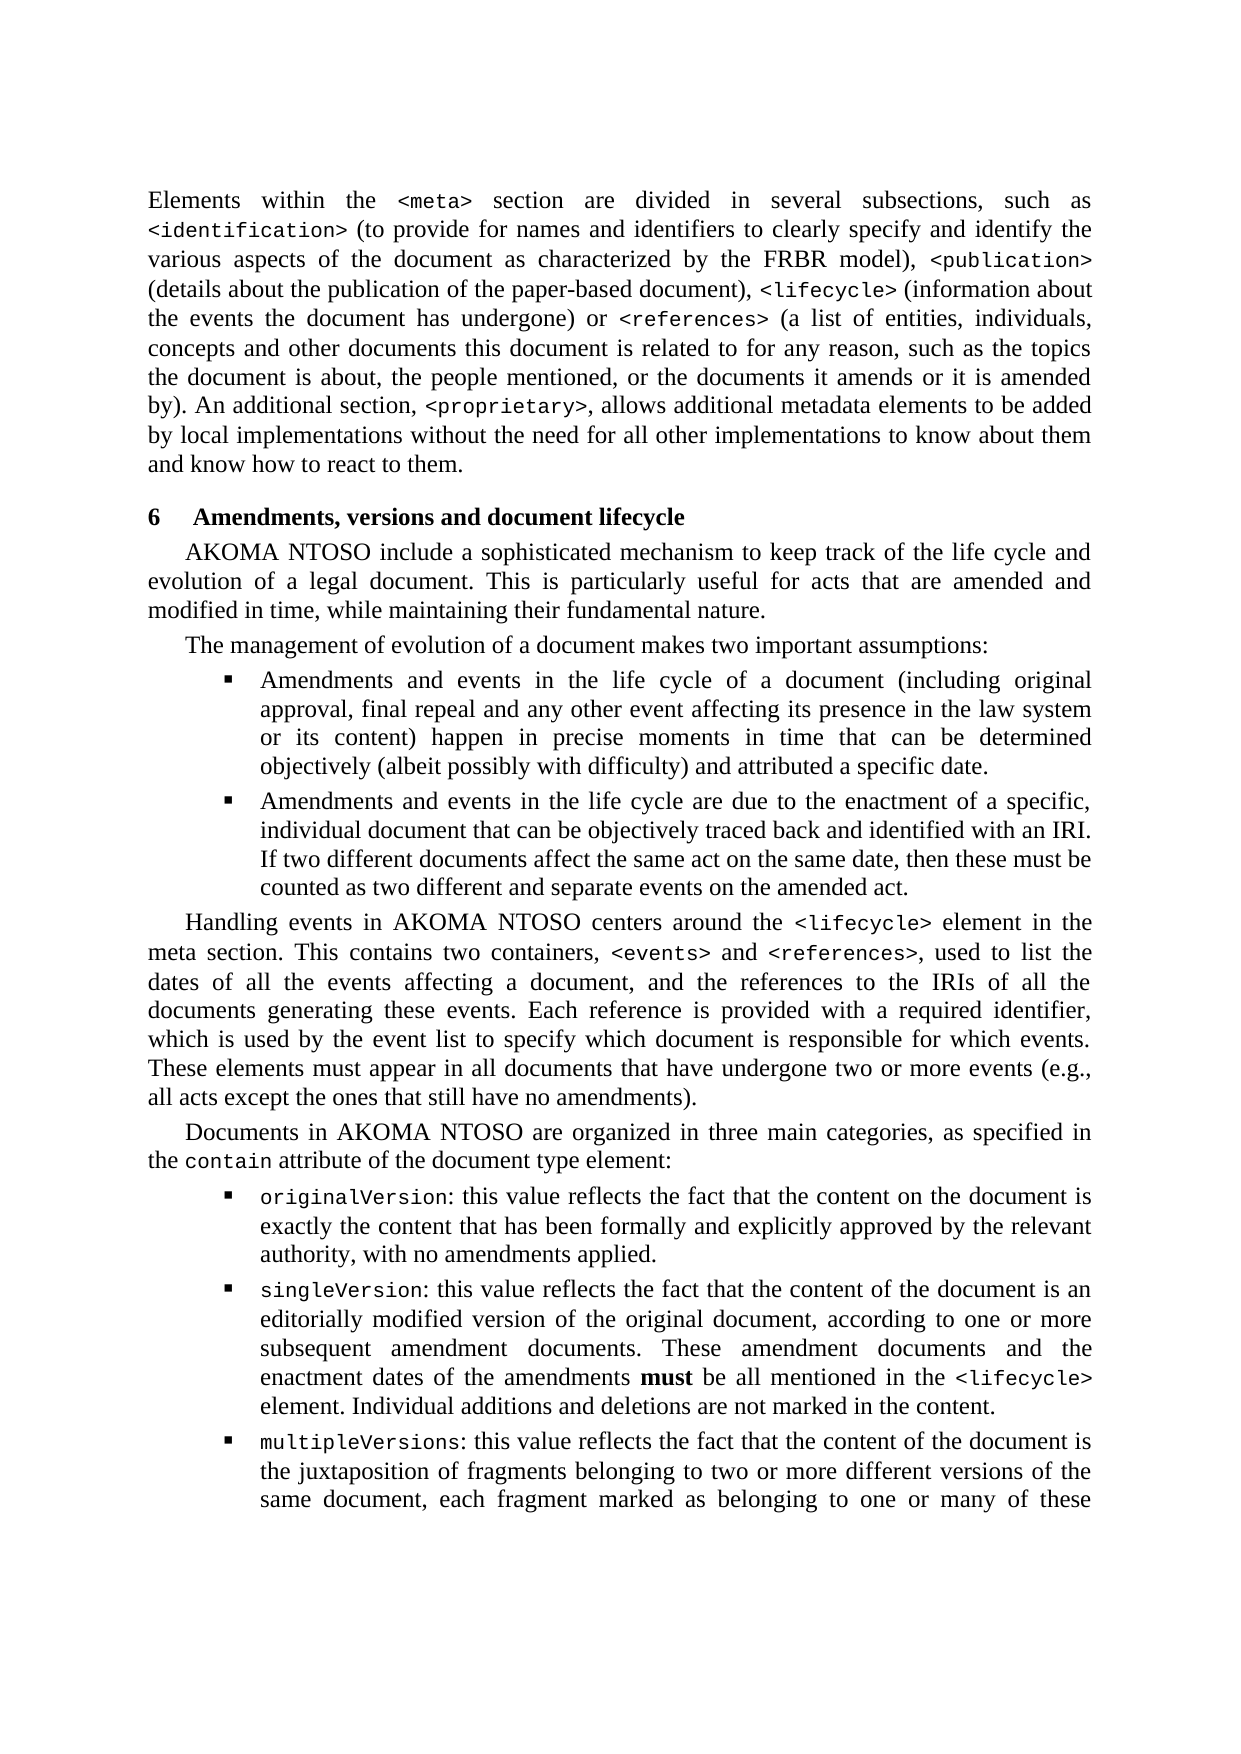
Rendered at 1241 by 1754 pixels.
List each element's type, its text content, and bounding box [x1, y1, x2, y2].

subtitle Amendments, versions and document lifecycle [148, 502, 1092, 531]
text Documents in AKOMA NTOSO are organized in three main categories, as specified in the contain attribute of the document type element: [148, 1117, 1092, 1175]
text Elements within the <meta> section are divided in several subsections, such as <identification> (to provide for names and identifiers to clearly specify and identify the various aspects of the document as characterized by the FRBR model), <publication> (details about the publication of the paper-based document), <lifecycle> (information about the events the document has undergone) or <references> (a list of entities, individuals, concepts and other documents this document is related to for any reason, such as the topics the document is about, the people mentioned, or the documents it amends or it is amended by). An additional section, <proprietary>, allows additional metadata elements to be added by local implementations without the need for all other implementations to know about them and know how to react to them. [148, 185, 1092, 477]
list Amendments and events in the life cycle of a document (including original approval, final repeal and any other event affecting its presence in the law system or its content) happen in precise moments in time that can be determined objectively (albeit possibly with difficulty) and attributed a specific date. [222, 665, 1092, 780]
list Amendments and events in the life cycle are due to the enactment of a specific, individual document that can be objectively traced back and identified with an IRI. If two different documents affect the same act on the same date, then these must be counted as two different and separate events on the amended act. [222, 786, 1092, 901]
list originalVersion: this value reflects the fact that the content on the document is exactly the content that has been formally and explicitly approved by the relevant authority, with no amendments applied. [222, 1181, 1092, 1268]
list multipleVersions: this value reflects the fact that the content of the document is the juxtaposition of fragments belonging to two or more different versions of the same document, each fragment marked as belonging to one or many of these [222, 1426, 1092, 1513]
list singleVersion: this value reflects the fact that the content of the document is an editorially modified version of the original document, according to one or more subsequent amendment documents. These amendment documents and the enactment dates of the amendments must be all mentioned in the <lifecycle> element. Individual additions and deletions are not marked in the content. [222, 1274, 1092, 1420]
text The management of evolution of a document makes two important assumptions: [148, 630, 1092, 659]
text AKOMA NTOSO include a sophisticated mechanism to keep track of the life cycle and evolution of a legal document. This is particularly useful for acts that are amended and modified in time, while maintaining their fundamental nature. [148, 537, 1092, 624]
text Handling events in AKOMA NTOSO centers around the <lifecycle> element in the meta section. This contains two containers, <events> and <references>, used to list the dates of all the events affecting a document, and the references to the IRIs of all the documents generating these events. Each reference is provided with a required identifier, which is used by the event list to specify which document is responsible for which events. These elements must appear in all documents that have undergone two or more events (e.g., all acts except the ones that still have no amendments). [148, 907, 1092, 1110]
